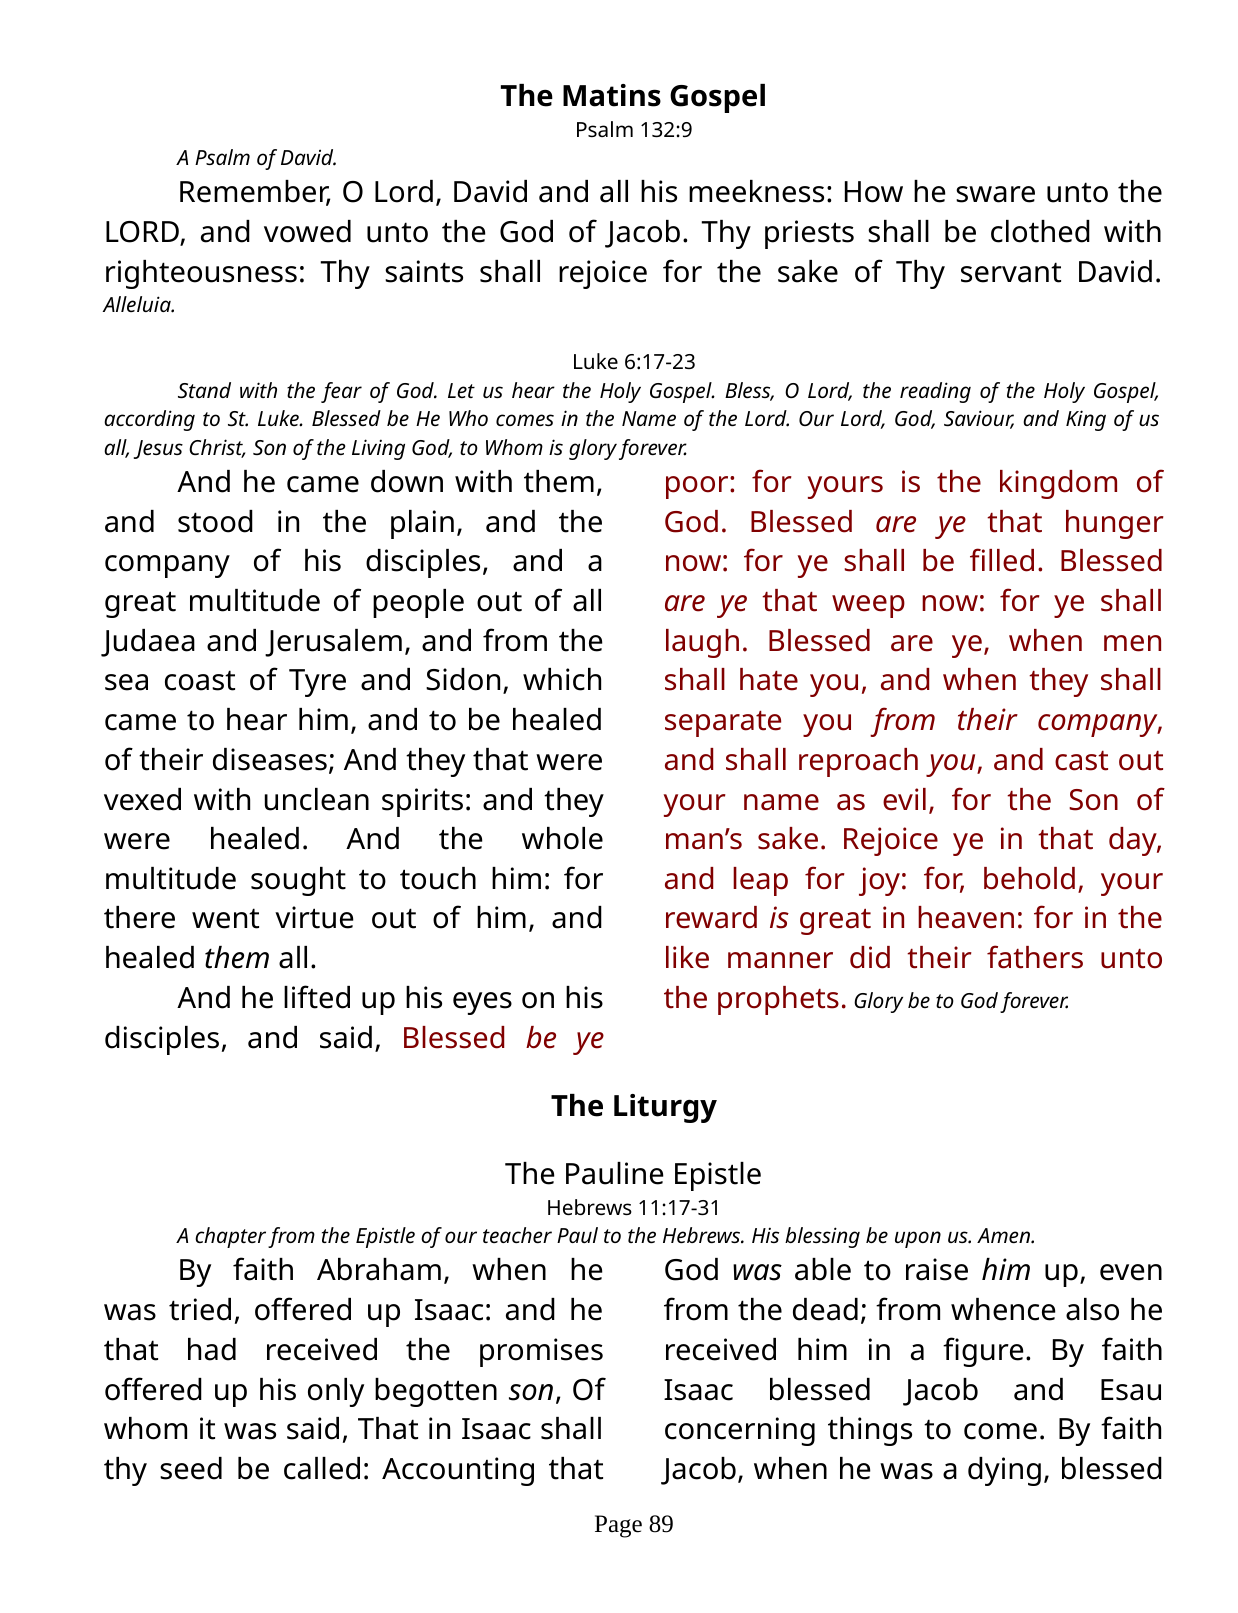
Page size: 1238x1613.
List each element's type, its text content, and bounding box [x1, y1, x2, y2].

text A Psalm of David. [103, 143, 1164, 172]
text The Matins Gospel [103, 75, 1164, 115]
text Luke 6:17-23 [103, 347, 1164, 376]
text And he lifted up his eyes on his disciples, and said, Blessed be ye [103, 977, 604, 1057]
text poor: for yours is the kingdom of God. Blessed are ye that hunger now: for ye shall be filled. Blessed are ye that weep now: for ye shall laugh. Blessed are ye, when men shall hate you, and when they shall separate you from their company, and shall reproach you, and cast out your name as evil, for the Son of man’s sake. Rejoice ye in that day, and leap for joy: for, behold, your reward is great in heaven: for in the like manner did their fathers unto the prophets. Glory be to God forever. [663, 461, 1164, 1017]
text The Pauline Epistle [103, 1153, 1164, 1193]
text Remember, O Lord, David and all his meekness: How he sware unto the LORD, and vowed unto the God of Jacob. Thy priests shall be clothed with righteousness: Thy saints shall rejoice for the sake of Thy servant David. Alleluia. [103, 172, 1164, 319]
text God was able to raise him up, even from the dead; from whence also he received him in a figure. By faith Isaac blessed Jacob and Esau concerning things to come. By faith Jacob, when he was a dying, blessed [663, 1250, 1164, 1488]
text By faith Abraham, when he was tried, offered up Isaac: and he that had received the promises offered up his only begotten son, Of whom it was said, That in Isaac shall thy seed be called: Accounting that [103, 1250, 604, 1488]
text Hebrews 11:17-31 [103, 1193, 1164, 1221]
text Stand with the fear of God. Let us hear the Holy Gospel. Bless, O Lord, the reading of the Holy Gospel, according to St. Luke. Blessed be He Who comes in the Name of the Lord. Our Lord, God, Saviour, and King of us all, Jesus Christ, Son of the Living God, to Whom is glory forever. [103, 376, 1164, 461]
text The Liturgy [103, 1085, 1164, 1125]
text A chapter from the Epistle of our teacher Paul to the Hebrews. His blessing be upon us. Amen. [103, 1221, 1164, 1250]
text Psalm 132:9 [103, 115, 1164, 143]
text And he came down with them, and stood in the plain, and the company of his disciples, and a great multitude of people out of all Judaea and Jerusalem, and from the sea coast of Tyre and Sidon, which came to hear him, and to be healed of their diseases; And they that were vexed with unclean spirits: and they were healed. And the whole multitude sought to touch him: for there went virtue out of him, and healed them all. [103, 461, 604, 977]
